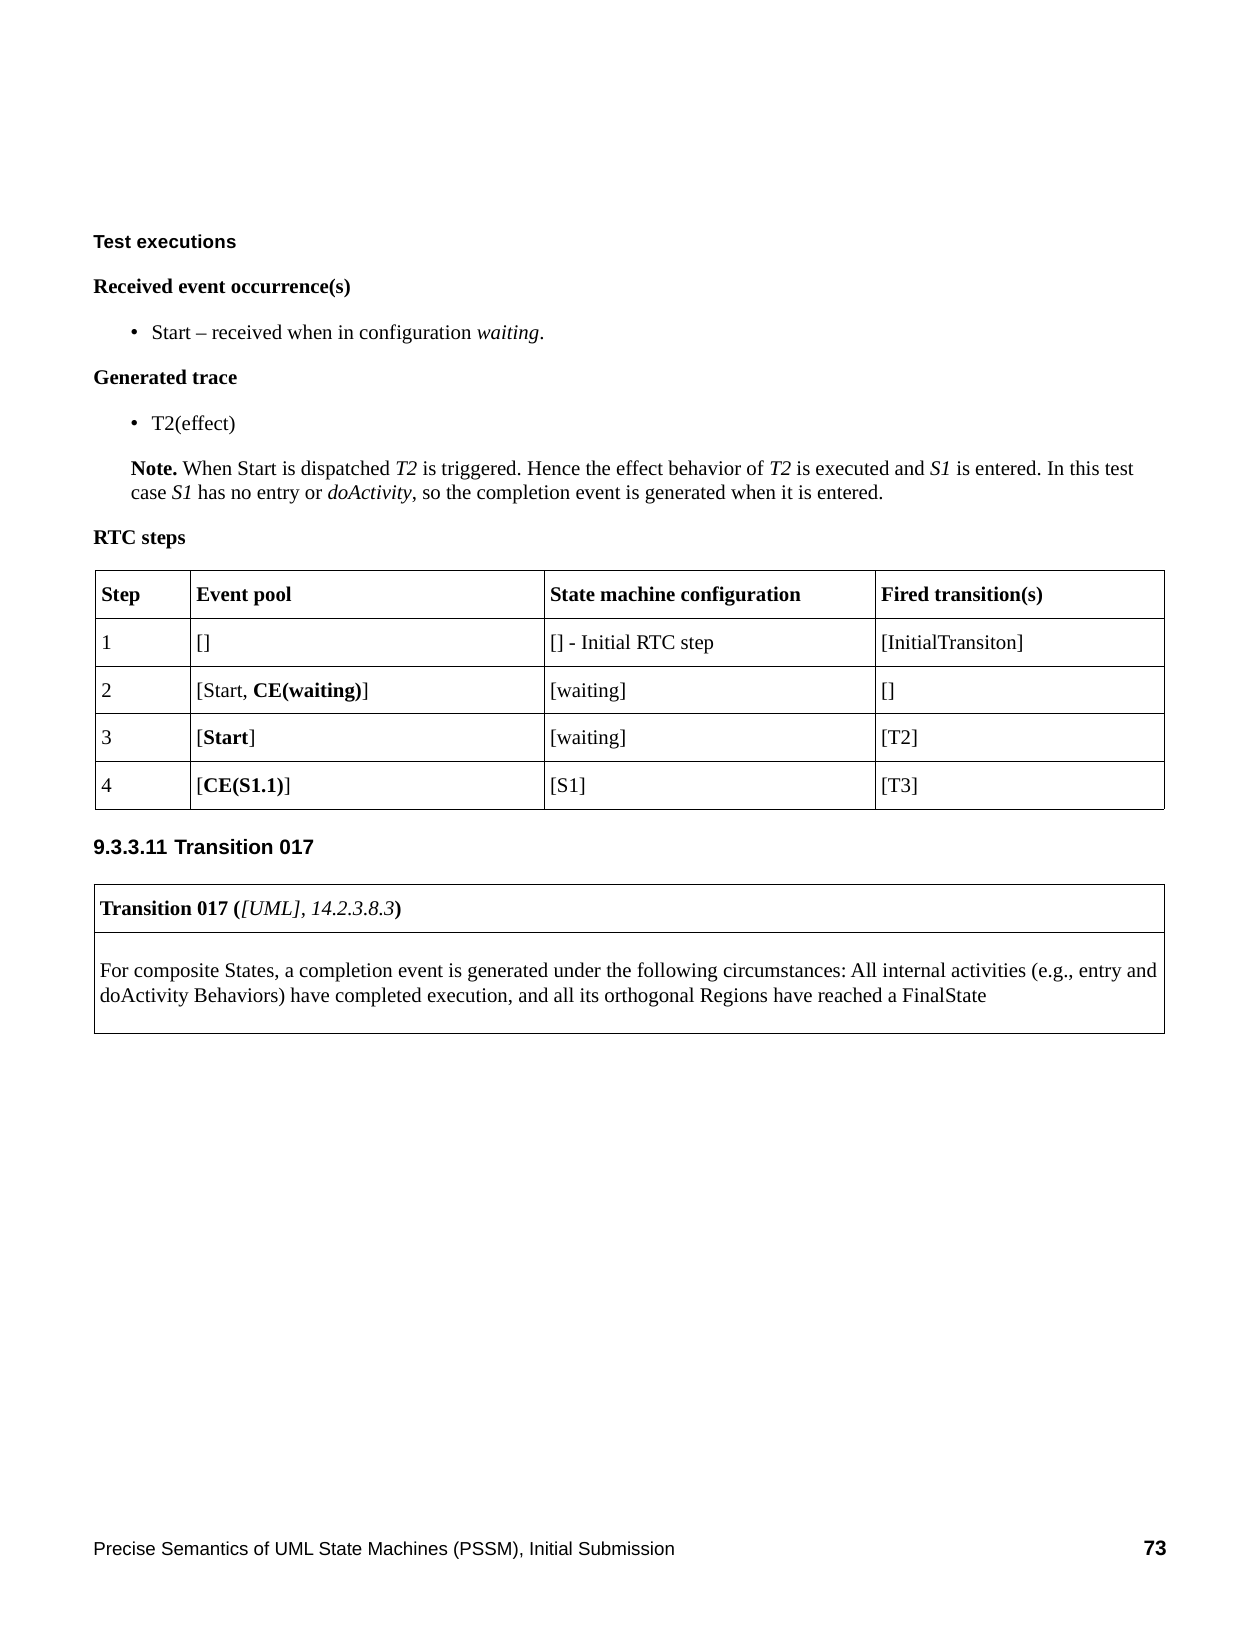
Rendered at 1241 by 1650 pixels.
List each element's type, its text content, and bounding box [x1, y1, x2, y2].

list T2(effect) [131, 410, 1164, 435]
table_cell [Start] [191, 714, 544, 761]
subtitle Test executions [93, 231, 1164, 253]
text Note. When Start is dispatched T2 is triggered. Hence the effect behavior of T2 is executed and S1 is entered. In this test case S1 has no entry or doActivity, so the completion event is generated when it is entered. [131, 456, 1164, 504]
table_cell [Start, CE(waiting)] [191, 667, 544, 713]
table_cell 3 [96, 714, 190, 761]
subtitle Transition 017 [93, 834, 1164, 859]
text Generated trace [93, 365, 1164, 389]
table_cell [T3] [876, 762, 1164, 809]
table_cell 4 [96, 762, 190, 809]
table_header Fired transition(s) [876, 571, 1164, 618]
table_cell 2 [96, 667, 190, 713]
table_cell [T2] [876, 714, 1164, 761]
table_header Event pool [191, 571, 544, 618]
table_cell For composite States, a completion event is generated under the following circumstances: All internal activities (e.g., entry and doActivity Behaviors) have completed execution, and all its orthogonal Regions have reached a FinalState [95, 933, 1164, 1033]
table_header State machine configuration [545, 571, 875, 618]
table_cell [CE(S1.1)] [191, 762, 544, 809]
table_header Transition 017 ([UML], 14.2.3.8.3) [95, 885, 1164, 932]
text Received event occurrence(s) [93, 274, 1164, 298]
table_cell [InitialTransiton] [876, 619, 1164, 666]
table_header Step [96, 571, 190, 618]
table_cell [] [876, 667, 1164, 713]
table_cell [S1] [545, 762, 875, 809]
table_cell [waiting] [545, 667, 875, 713]
text RTC steps [93, 525, 1164, 549]
table_cell [waiting] [545, 714, 875, 761]
table_cell [] [191, 619, 544, 666]
table_cell 1 [96, 619, 190, 666]
list Start – received when in configuration waiting. [131, 319, 1164, 344]
table_cell [] - Initial RTC step [545, 619, 875, 666]
